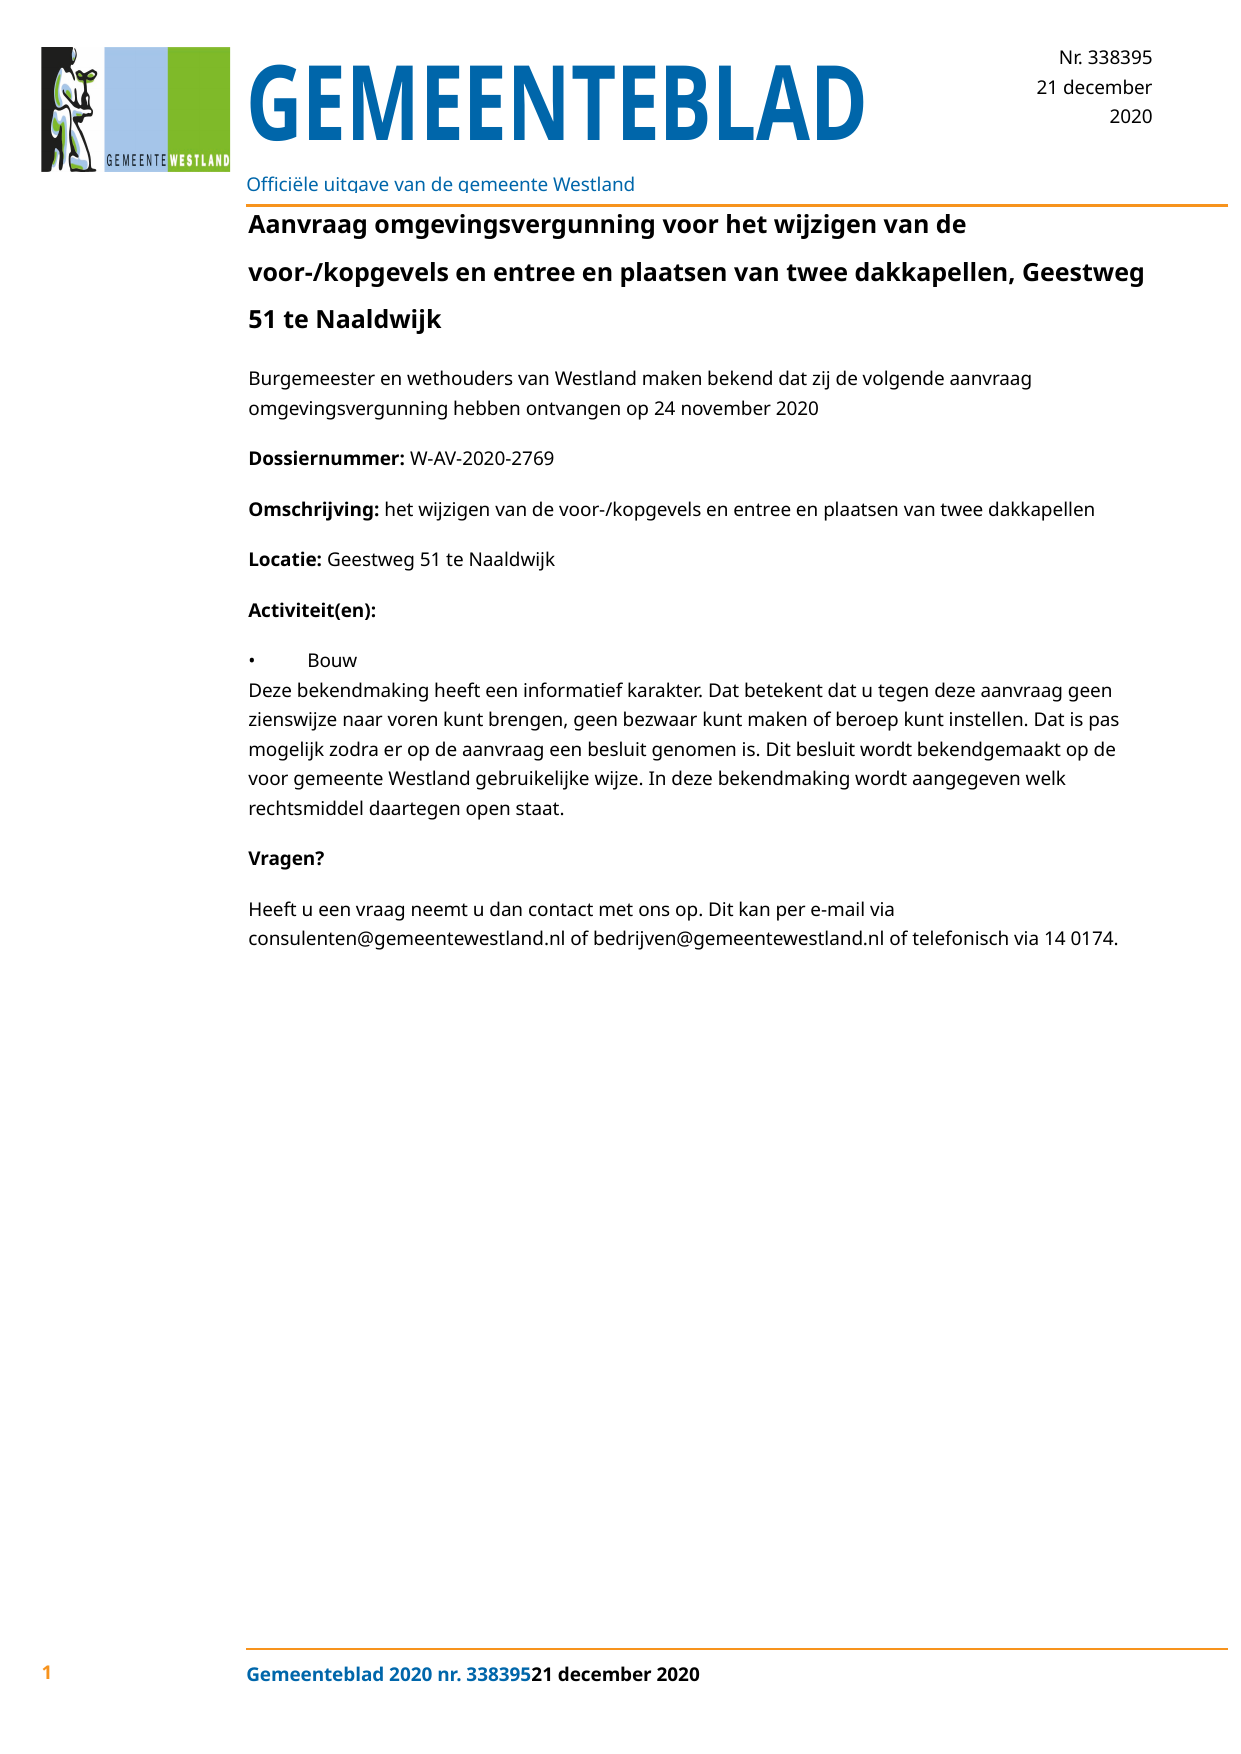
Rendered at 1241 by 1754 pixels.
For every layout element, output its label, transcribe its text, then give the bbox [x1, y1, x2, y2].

list Bouw [248, 647, 1152, 673]
text Locatie: Geestweg 51 te Naaldwijk [248, 546, 1152, 572]
text Dossiernummer: W-AV-2020-2769 [248, 446, 1152, 471]
text Aanvraag omgevingsvergunning voor het wijzigen van de voor-/kopgevels en entree en plaatsen van twee dakkapellen, Geestweg 51 te Naaldwijk [248, 207, 1152, 336]
text Vragen? [248, 846, 1152, 871]
text Heeft u een vraag neemt u dan contact met ons op. Dit kan per e-mail via consulenten@gemeentewestland.nl of bedrijven@gemeentewestland.nl of telefonisch via 14 0174. [248, 896, 1152, 951]
text Omschrijving: het wijzigen van de voor-/kopgevels en entree en plaatsen van twee dakkapellen [248, 496, 1152, 522]
picture [41, 47, 231, 172]
text Burgemeester en wethouders van Westland maken bekend dat zij de volgende aanvraag omgevingsvergunning hebben ontvangen op 24 november 2020 [248, 366, 1152, 421]
text Deze bekendmaking heeft een informatief karakter. Dat betekent dat u tegen deze aanvraag geen zienswijze naar voren kunt brengen, geen bezwaar kunt maken of beroep kunt instellen. Dat is pas mogelijk zodra er op de aanvraag een besluit genomen is. Dit besluit wordt bekendgemaakt op de voor gemeente Westland gebruikelijke wijze. In deze bekendmaking wordt aangegeven welk rechtsmiddel daartegen open staat. [248, 677, 1152, 821]
text Activiteit(en): [248, 597, 1152, 622]
